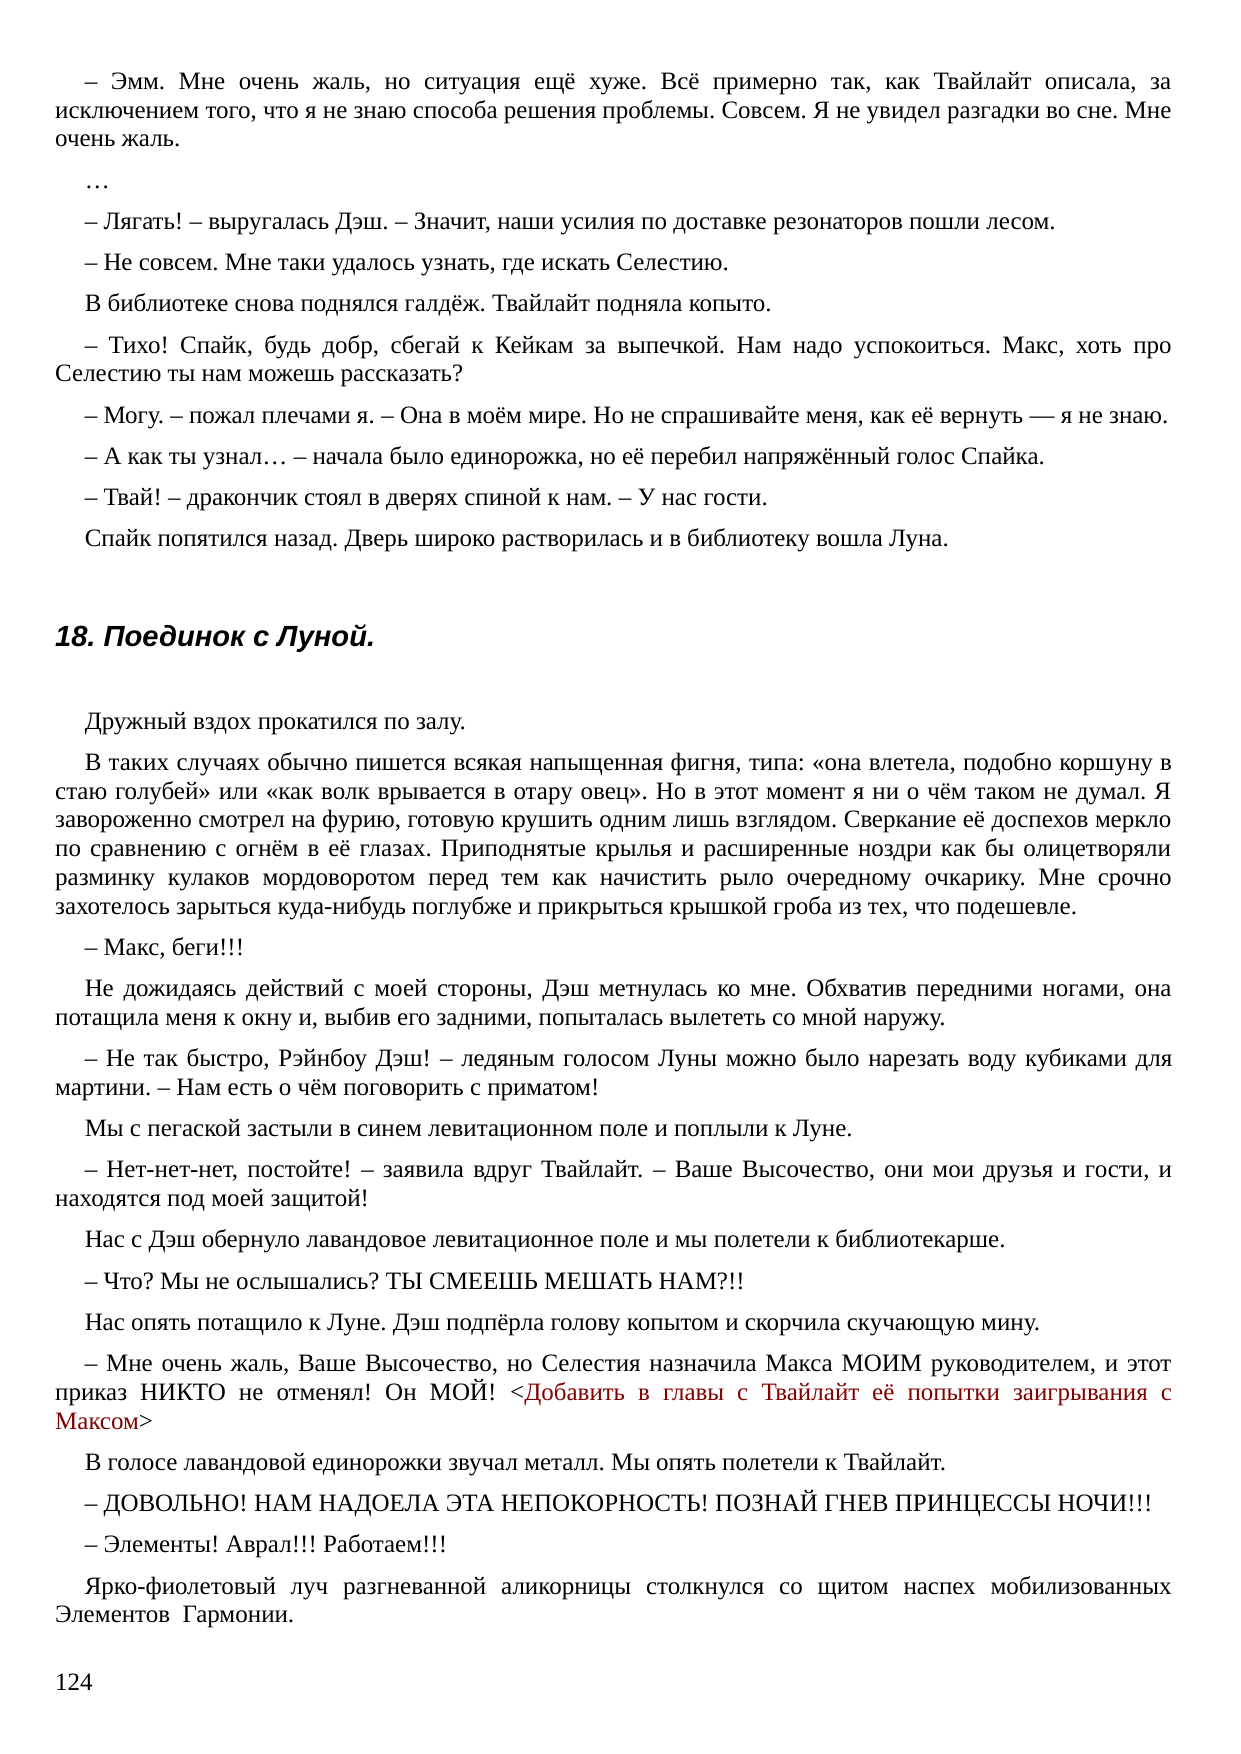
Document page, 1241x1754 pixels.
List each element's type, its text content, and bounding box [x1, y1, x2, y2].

text – Что? Мы не ослышались? ТЫ СМЕЕШЬ МЕШАТЬ НАМ?!! [55, 1266, 1173, 1294]
text Спайк попятился назад. Дверь широко растворилась и в библиотеку вошла Луна. [55, 523, 1173, 552]
text Нас с Дэш обернуло лавандовое левитационное поле и мы полетели к библиотекарше. [55, 1224, 1173, 1253]
text – Нет-нет-нет, постойте! – заявила вдруг Твайлайт. – Ваше Высочество, они мои друзья и гости, и находятся под моей защитой! [55, 1154, 1173, 1212]
text Ярко-фиолетовый луч разгневанной аликорницы столкнулся со щитом наспех мобилизованных Элементов Гармонии. [55, 1571, 1173, 1628]
text – Могу. – пожал плечами я. – Она в моём мире. Но не спрашивайте меня, как её вернуть — я не знаю. [55, 400, 1173, 428]
text – Не так быстро, Рэйнбоу Дэш! – ледяным голосом Луны можно было нарезать воду кубиками для мартини. – Нам есть о чём поговорить с приматом! [55, 1043, 1173, 1101]
text Дружный вздох прокатился по залу. [55, 706, 1173, 734]
text – Лягать! – выругалась Дэш. – Значит, наши усилия по доставке резонаторов пошли лесом. [55, 206, 1173, 235]
text В голосе лавандовой единорожки звучал металл. Мы опять полетели к Твайлайт. [55, 1447, 1173, 1476]
text – Эмм. Мне очень жаль, но ситуация ещё хуже. Всё примерно так, как Твайлайт описала, за исключением того, что я не знаю способа решения проблемы. Совсем. Я не увидел разгадки во сне. Мне очень жаль. [55, 66, 1173, 152]
text – А как ты узнал… – начала было единорожка, но её перебил напряжённый голос Спайка. [55, 441, 1173, 470]
text … [55, 165, 1173, 193]
text В библиотеке снова поднялся галдёж. Твайлайт подняла копыто. [55, 288, 1173, 317]
text – ДОВОЛЬНО! НАМ НАДОЕЛА ЭТА НЕПОКОРНОСТЬ! ПОЗНАЙ ГНЕВ ПРИНЦЕССЫ НОЧИ!!! [55, 1488, 1173, 1517]
text – Мне очень жаль, Ваше Высочество, но Селестия назначила Макса МОИМ руководителем, и этот приказ НИКТО не отменял! Он МОЙ! <Добавить в главы с Твайлайт её попытки заигрывания с Максом> [55, 1348, 1173, 1434]
text Не дожидаясь действий с моей стороны, Дэш метнулась ко мне. Обхватив передними ногами, она потащила меня к окну и, выбив его задними, попыталась вылететь со мной наружу. [55, 973, 1173, 1031]
subtitle 18. Поединок с Луной. [55, 618, 1173, 652]
text – Твай! – дракончик стоял в дверях спиной к нам. – У нас гости. [55, 482, 1173, 511]
text Нас опять потащило к Луне. Дэш подпёрла голову копытом и скорчила скучающую мину. [55, 1307, 1173, 1336]
text В таких случаях обычно пишется всякая напыщенная фигня, типа: «она влетела, подобно коршуну в стаю голубей» или «как волк врывается в отару овец». Но в этот момент я ни о чём таком не думал. Я завороженно смотрел на фурию, готовую крушить одним лишь взглядом. Сверкание её доспехов меркло по сравнению с огнём в её глазах. Приподнятые крылья и расширенные ноздри как бы олицетворяли разминку кулаков мордоворотом перед тем как начистить рыло очередному очкарику. Мне срочно захотелось зарыться куда-нибудь поглубже и прикрыться крышкой гроба из тех, что подешевле. [55, 747, 1173, 919]
text – Макс, беги!!! [55, 932, 1173, 961]
text – Не совсем. Мне таки удалось узнать, где искать Селестию. [55, 247, 1173, 276]
text – Элементы! Аврал!!! Работаем!!! [55, 1529, 1173, 1558]
text Мы с пегаской застыли в синем левитационном поле и поплыли к Луне. [55, 1113, 1173, 1142]
text – Тихо! Спайк, будь добр, сбегай к Кейкам за выпечкой. Нам надо успокоиться. Макс, хоть про Селестию ты нам можешь рассказать? [55, 330, 1173, 387]
